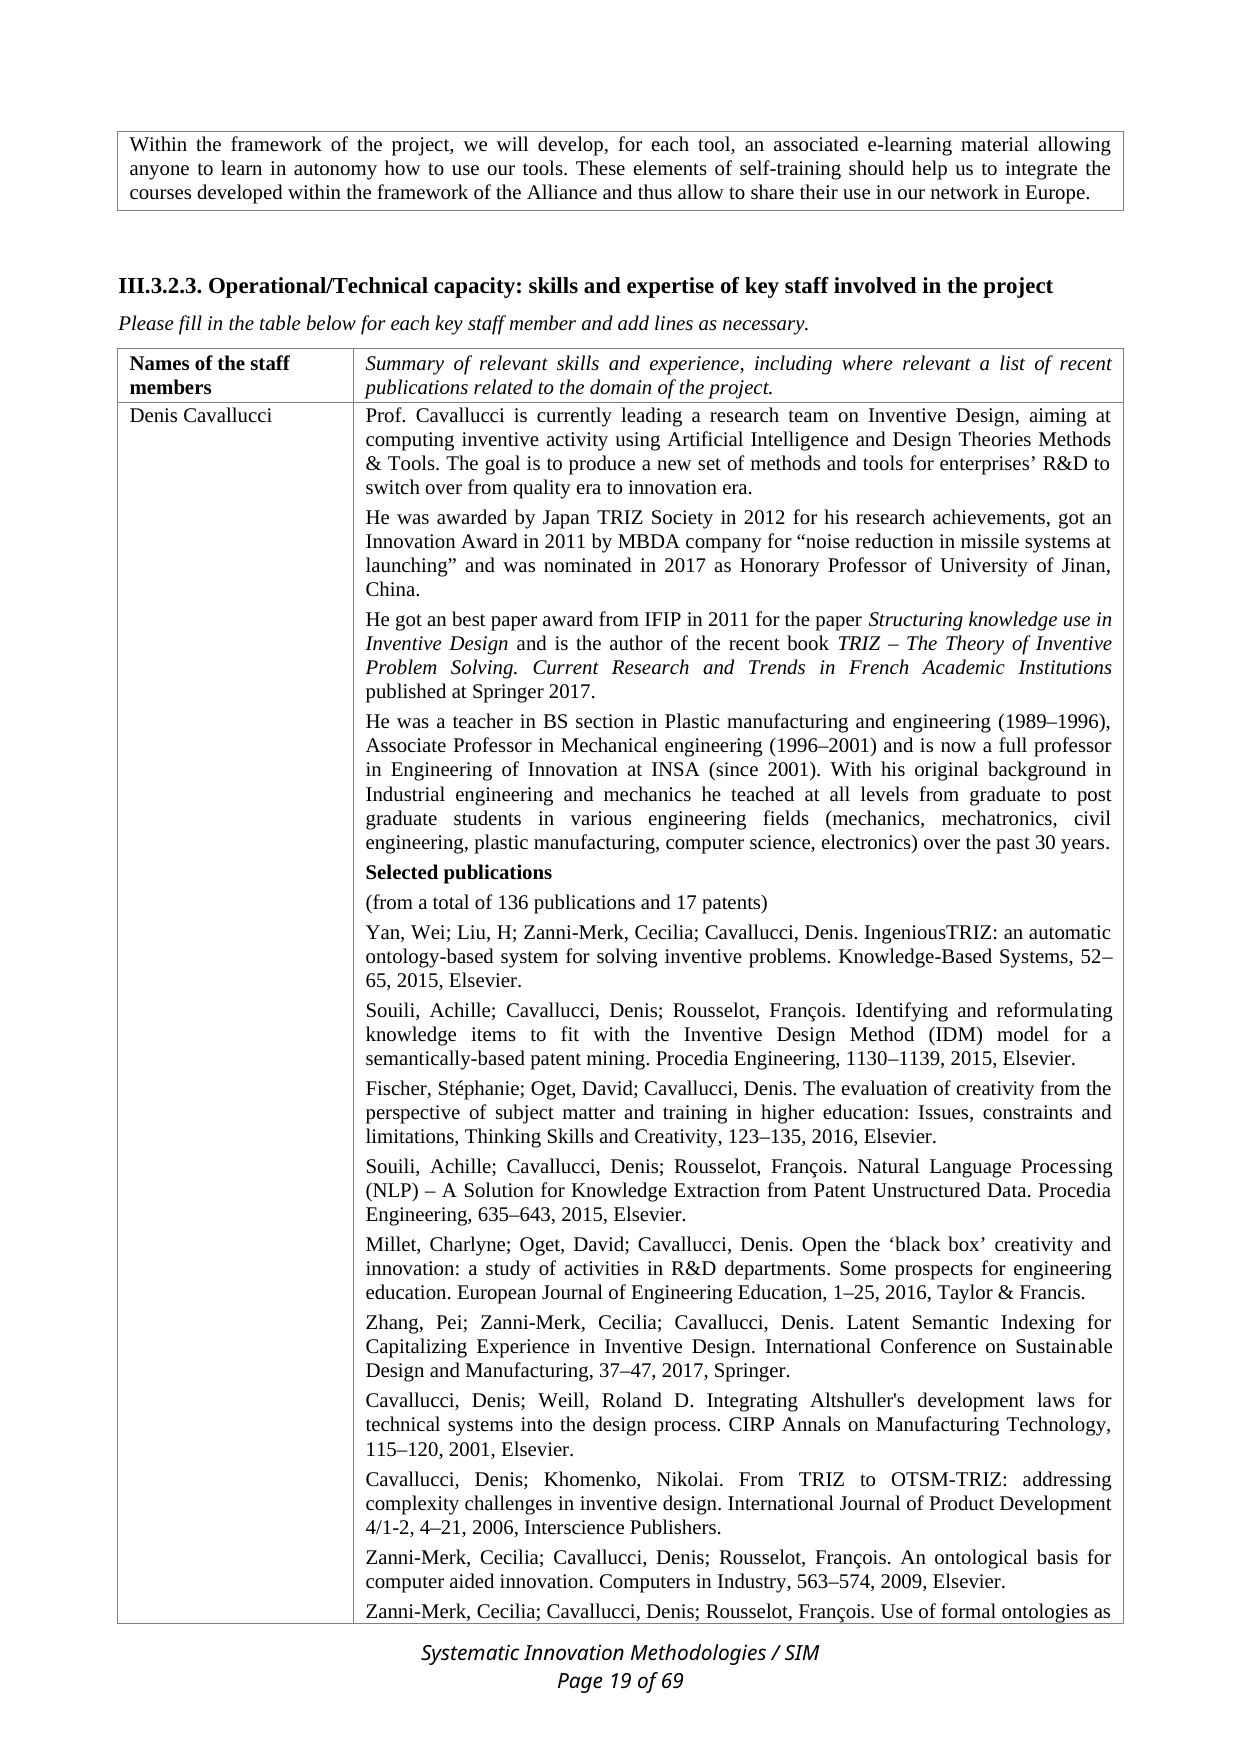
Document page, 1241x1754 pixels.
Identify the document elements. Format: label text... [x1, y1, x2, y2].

table_header Summary of relevant skills and experience, including where relevant a list of recent publications related to the domain of the project. [354, 349, 1123, 402]
table_cell Denis Cavallucci [118, 403, 353, 1623]
table_cell Prof. Cavallucci is currently leading a research team on Inventive Design, aiming at computing inventive activity using Artificial Intelligence and Design Theories Methods & Tools. The goal is to produce a new set of methods and tools for enterprises’ R&D to switch over from quality era to innovation era. He was awarded by Japan TRIZ Society in 2012 for his research achievements, got an Innovation Award in 2011 by MBDA company for “noise reduction in missile systems at launching” and was nominated in 2017 as Honorary Professor of University of Jinan, China. He got an best paper award from IFIP in 2011 for the paper Structuring knowledge use in Inventive Design and is the author of the recent book TRIZ – The Theory of Inventive Problem Solving. Current Research and Trends in French Academic Institutions published at Springer 2017. He was a teacher in BS section in Plastic manufacturing and engineering (1989–1996), Associate Professor in Mechanical engineering (1996–2001) and is now a full professor in Engineering of Innovation at INSA (since 2001). With his original background in Industrial engineering and mechanics he teached at all levels from graduate to post graduate students in various engineering fields (mechanics, mechatronics, civil engineering, plastic manufacturing, computer science, electronics) over the past 30 years. Selected publications (from a total of 136 publications and 17 patents) Yan, Wei; Liu, H; Zanni-Merk, Cecilia; Cavallucci, Denis. IngeniousTRIZ: an automatic ontology-based system for solving inventive problems. Knowledge-Based Systems, 52–65, 2015, Elsevier. Souili, Achille; Cavallucci, Denis; Rousselot, François. Identifying and reformula­ting knowledge items to fit with the Inventive Design Method (IDM) model for a semantically-based patent mining. Procedia Engineering, 1130–1139, 2015, Elsevier. Fischer, Stéphanie; Oget, David; Cavallucci, Denis. The evaluation of creativity from the perspective of subject matter and training in higher education: Issues, constraints and limitations, Thinking Skills and Creativity, 123–135, 2016, Elsevier. Souili, Achille; Cavallucci, Denis; Rousselot, François. Natural Language Proces­sing (NLP) – A Solution for Knowledge Extraction from Patent Unstructured Data. Procedia Engineering, 635–643, 2015, Elsevier. Millet, Charlyne; Oget, David; Cavallucci, Denis. Open the ‘black box’ creativity and innovation: a study of activities in R&D departments. Some prospects for engineering education. European Journal of Engineering Education, 1–25, 2016, Taylor & Francis. Zhang, Pei; Zanni-Merk, Cecilia; Cavallucci, Denis. Latent Semantic Indexing for Capitalizing Experience in Inventive Design. International Conference on Sustain­able Design and Manufacturing, 37–47, 2017, Springer. Cavallucci, Denis; Weill, Roland D. Integrating Altshuller's development laws for technical systems into the design process. CIRP Annals on Manufacturing Technology, 115–120, 2001, Elsevier. Cavallucci, Denis; Khomenko, Nikolai. From TRIZ to OTSM-TRIZ: addressing complexity challenges in inventive design. International Journal of Product Development 4/1-2, 4–21, 2006, Interscience Publishers. Zanni-Merk, Cecilia; Cavallucci, Denis; Rousselot, François. An ontological basis for computer aided innovation. Computers in Industry, 563–574, 2009, Elsevier. Zanni-Merk, Cecilia; Cavallucci, Denis; Rousselot, François. Use of formal ontologies as [354, 403, 1123, 1623]
text Please fill in the table below for each key staff member and add lines as necessary. [118, 311, 1122, 335]
text III.3.2.3. Operational/Technical capacity: skills and expertise of key staff involved in the project [118, 272, 1122, 298]
table_header Within the framework of the project, we will develop, for each tool, an associated e-learning material allowing anyone to learn in autonomy how to use our tools. These elements of self-training should help us to integrate the courses developed within the framework of the Alliance and thus allow to share their use in our network in Europe. [118, 132, 1123, 210]
table_header Names of the staff members [118, 349, 353, 402]
